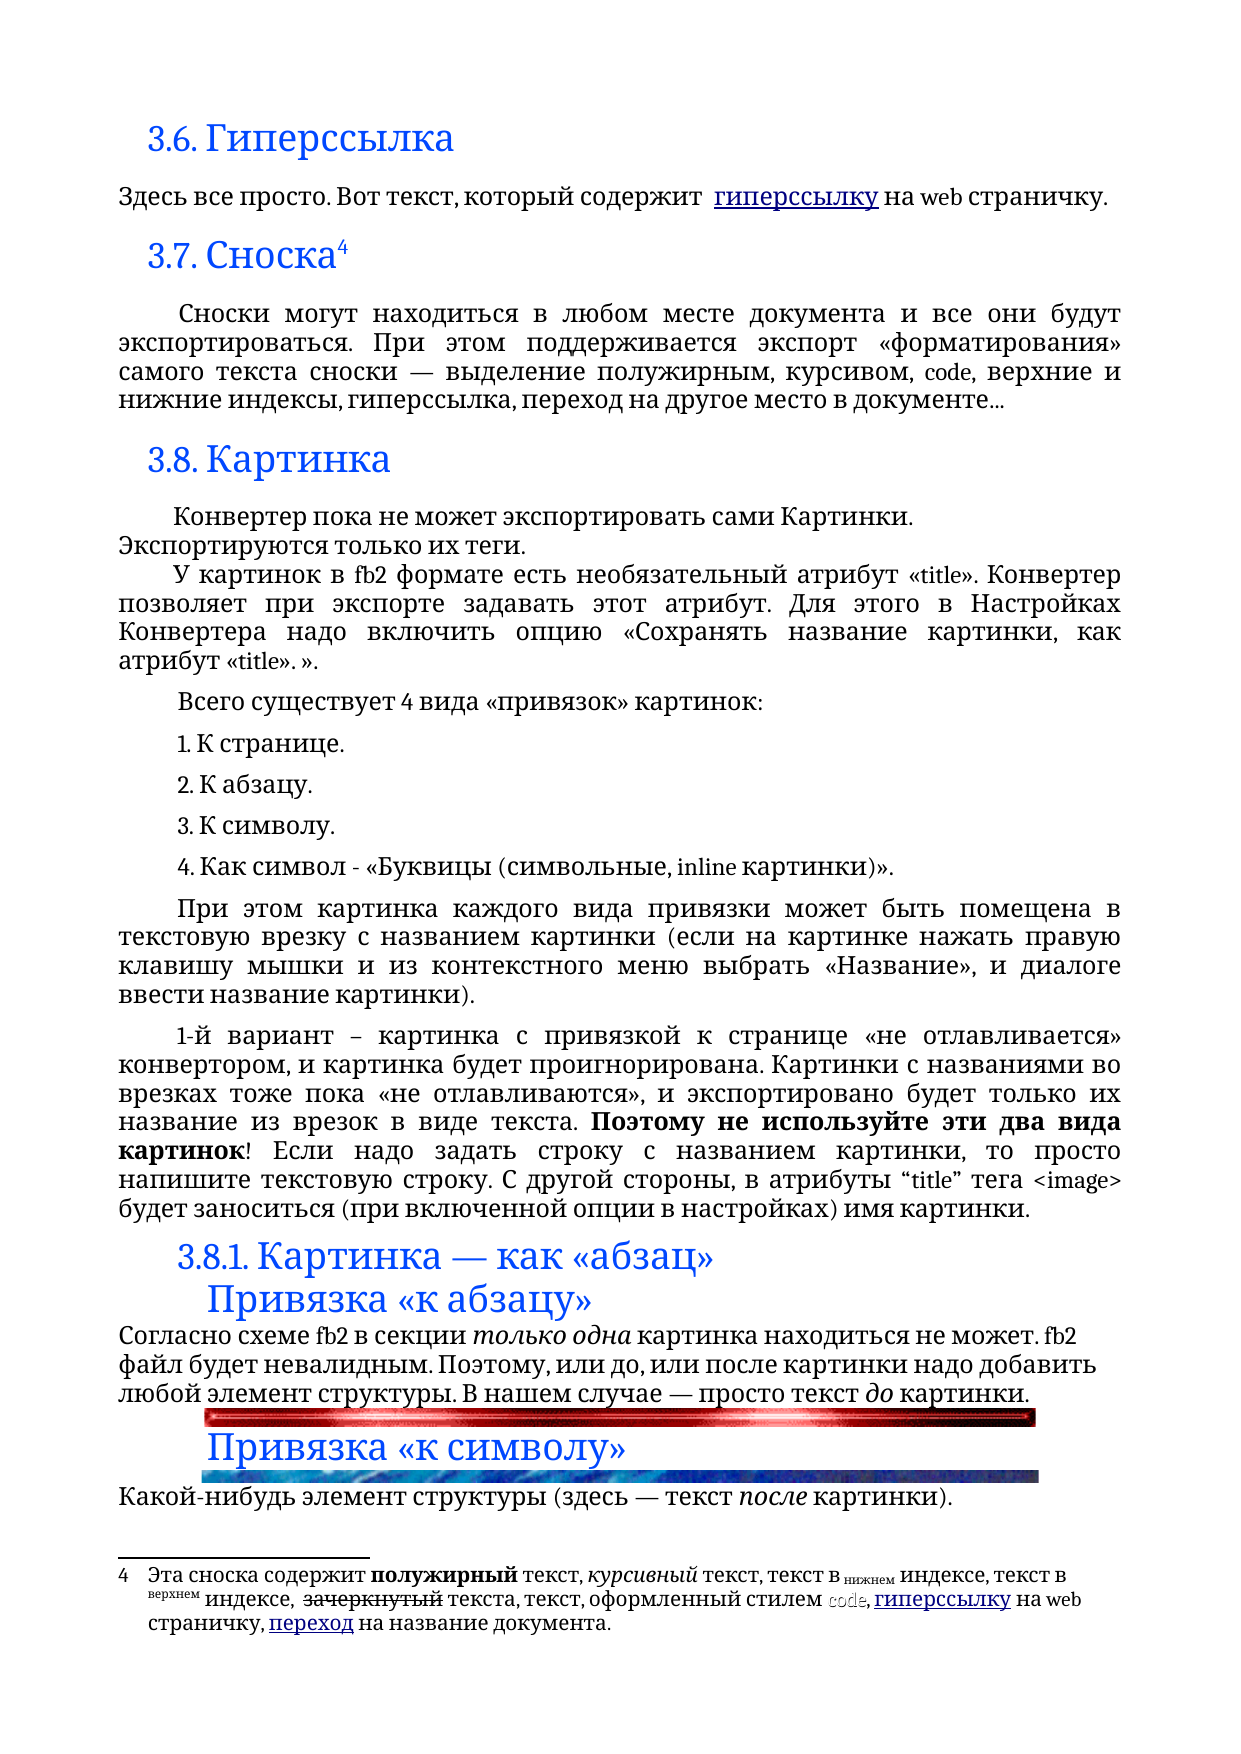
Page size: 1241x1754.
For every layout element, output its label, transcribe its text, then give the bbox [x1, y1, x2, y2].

text У картинок в fb2 формате есть необязательный атрибут «title». Конвертер позволяет при экспорте задавать этот атрибут. Для этого в Настройках Конвертера надо включить опцию «Сохранять название картинки, как атрибут «title». ». [118, 561, 1122, 676]
text 4. Как символ - «Буквицы (символьные, inline картинки)». [118, 853, 1122, 882]
picture [219, 1478, 227, 1483]
text Какой-нибудь элемент структуры (здесь — текст после картинки). [118, 1470, 1122, 1511]
text Привязка «к абзацу» [207, 1279, 1122, 1322]
text 3. К символу. [118, 812, 1122, 841]
text 1. К странице. [118, 729, 1122, 758]
text 1-й вариант – картинка с привязкой к странице «не отлавливается» конвертором, и картинка будет проигнорирована. Картинки с названиями во врезках тоже пока «не отлавливаются», и экспортировано будет только их название из врезок в виде текста. Поэтому не используйте эти два вида картинок! Если надо задать строку с названием картинки, то просто напишите текстовую строку. С другой стороны, в атрибуты “title” тега <image> будет заноситься (при включенной опции в настройках) имя картинки. [118, 1022, 1122, 1223]
text Сноски могут находиться в любом месте документа и все они будут экспортироваться. При этом поддерживается экспорт «форматирования» самого текста сноски — выделение полужирным, курсивом, code, верхние и нижние индексы, гиперссылка, переход на другое место в документе... [118, 300, 1122, 415]
picture [650, 1470, 1039, 1483]
text 3.6. Гиперссылка [148, 118, 1122, 161]
text Привязка «к символу» [207, 1408, 1122, 1470]
text Всего существует 4 вида «привязок» картинок: [118, 688, 1122, 717]
text При этом картинка каждого вида привязки может быть помещена в текстовую врезку с названием картинки (если на картинке нажать правую клавишу мышки и из контекстного меню выбрать «Название», и диалоге ввести название картинки). [118, 894, 1122, 1009]
picture [628, 1470, 654, 1483]
picture [424, 1470, 461, 1483]
picture [204, 1408, 1036, 1427]
picture [201, 1470, 213, 1478]
text 3.7. Сноска [148, 235, 1122, 278]
text Здесь все просто. Вот текст, который содержит гиперссылку на web страничку. [118, 183, 1122, 212]
text Согласно схеме fb2 в секции только одна картинка находиться не может. fb2 файл будет невалидным. Поэтому, или до, или после картинки надо добавить любой элемент структуры. В нашем случае — просто текст до картинки. [118, 1322, 1122, 1408]
picture [471, 1470, 618, 1483]
text Эта сноска содержит полужирный текст, курсивный текст, текст в нижнем индексе, текст в верхнем индексе, зачеркнутый текста, текст, оформленный стилем code, гиперссылку на web страничку, переход на название документа. [118, 1564, 1122, 1636]
picture [273, 1470, 300, 1483]
text 2. К абзацу. [118, 771, 1122, 799]
picture [229, 1470, 266, 1483]
picture [310, 1470, 409, 1483]
text 3.8.1. Картинка — как «абзац» [177, 1236, 1122, 1279]
text 3.8. Картинка [148, 438, 1122, 482]
text Конвертер пока не может экспортировать сами Картинки. Экспортируются только их теги. [118, 503, 1122, 561]
